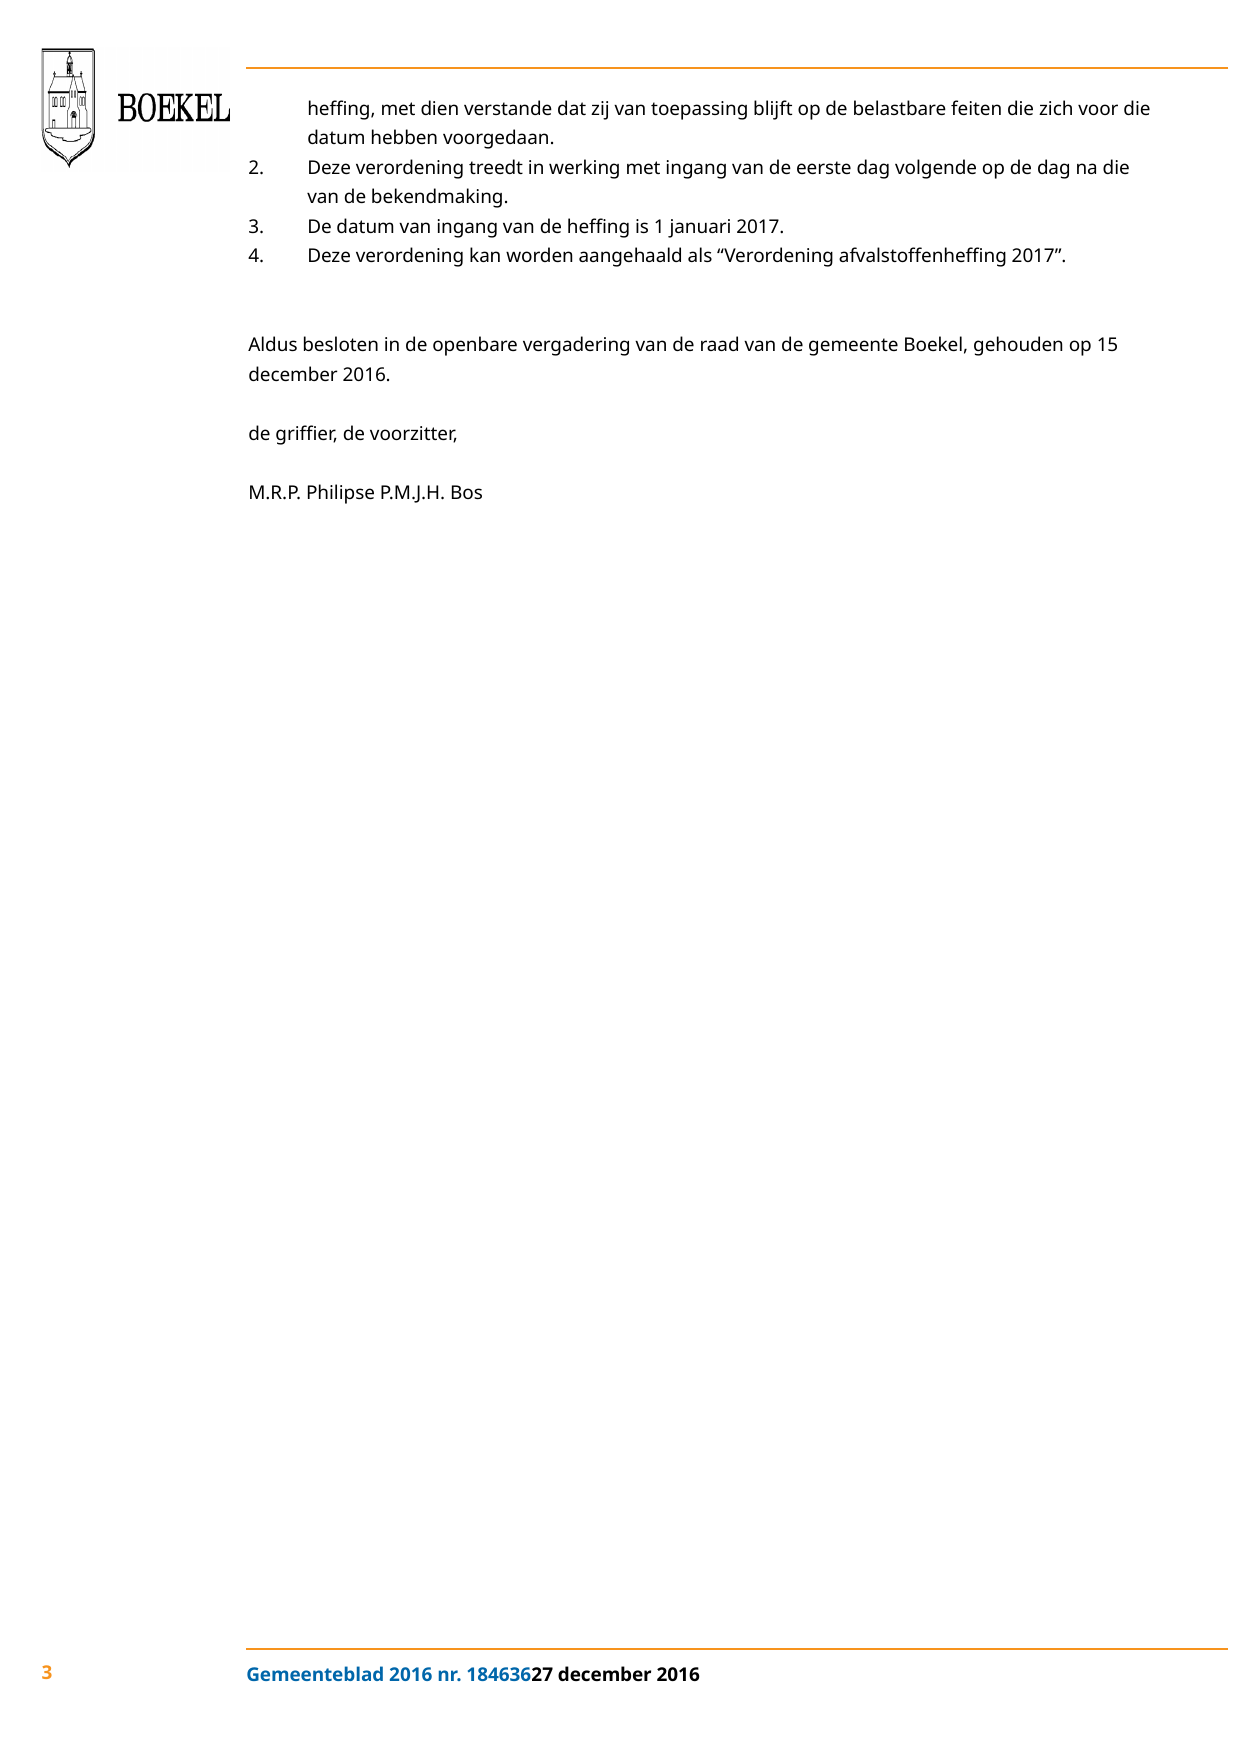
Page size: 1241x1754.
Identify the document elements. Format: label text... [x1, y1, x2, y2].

picture [41, 47, 231, 172]
list Deze verordening treedt in werking met ingang van de eerste dag volgende op de dag na die van de bekendmaking. [248, 154, 1152, 209]
text M.R.P. Philipse P.M.J.H. Bos [248, 479, 1152, 505]
list Deze verordening kan worden aangehaald als “Verordening afvalstoffenheffing 2017”. [248, 243, 1152, 268]
list heffing, met dien verstande dat zij van toepassing blijft op de belastbare feiten die zich voor die datum hebben voorgedaan. [248, 95, 1152, 150]
text de griffier, de voorzitter, [248, 420, 1152, 446]
text Aldus besloten in de openbare vergadering van de raad van de gemeente Boekel, gehouden op 15 december 2016. [248, 331, 1152, 387]
list De datum van ingang van de heffing is 1 januari 2017. [248, 213, 1152, 239]
